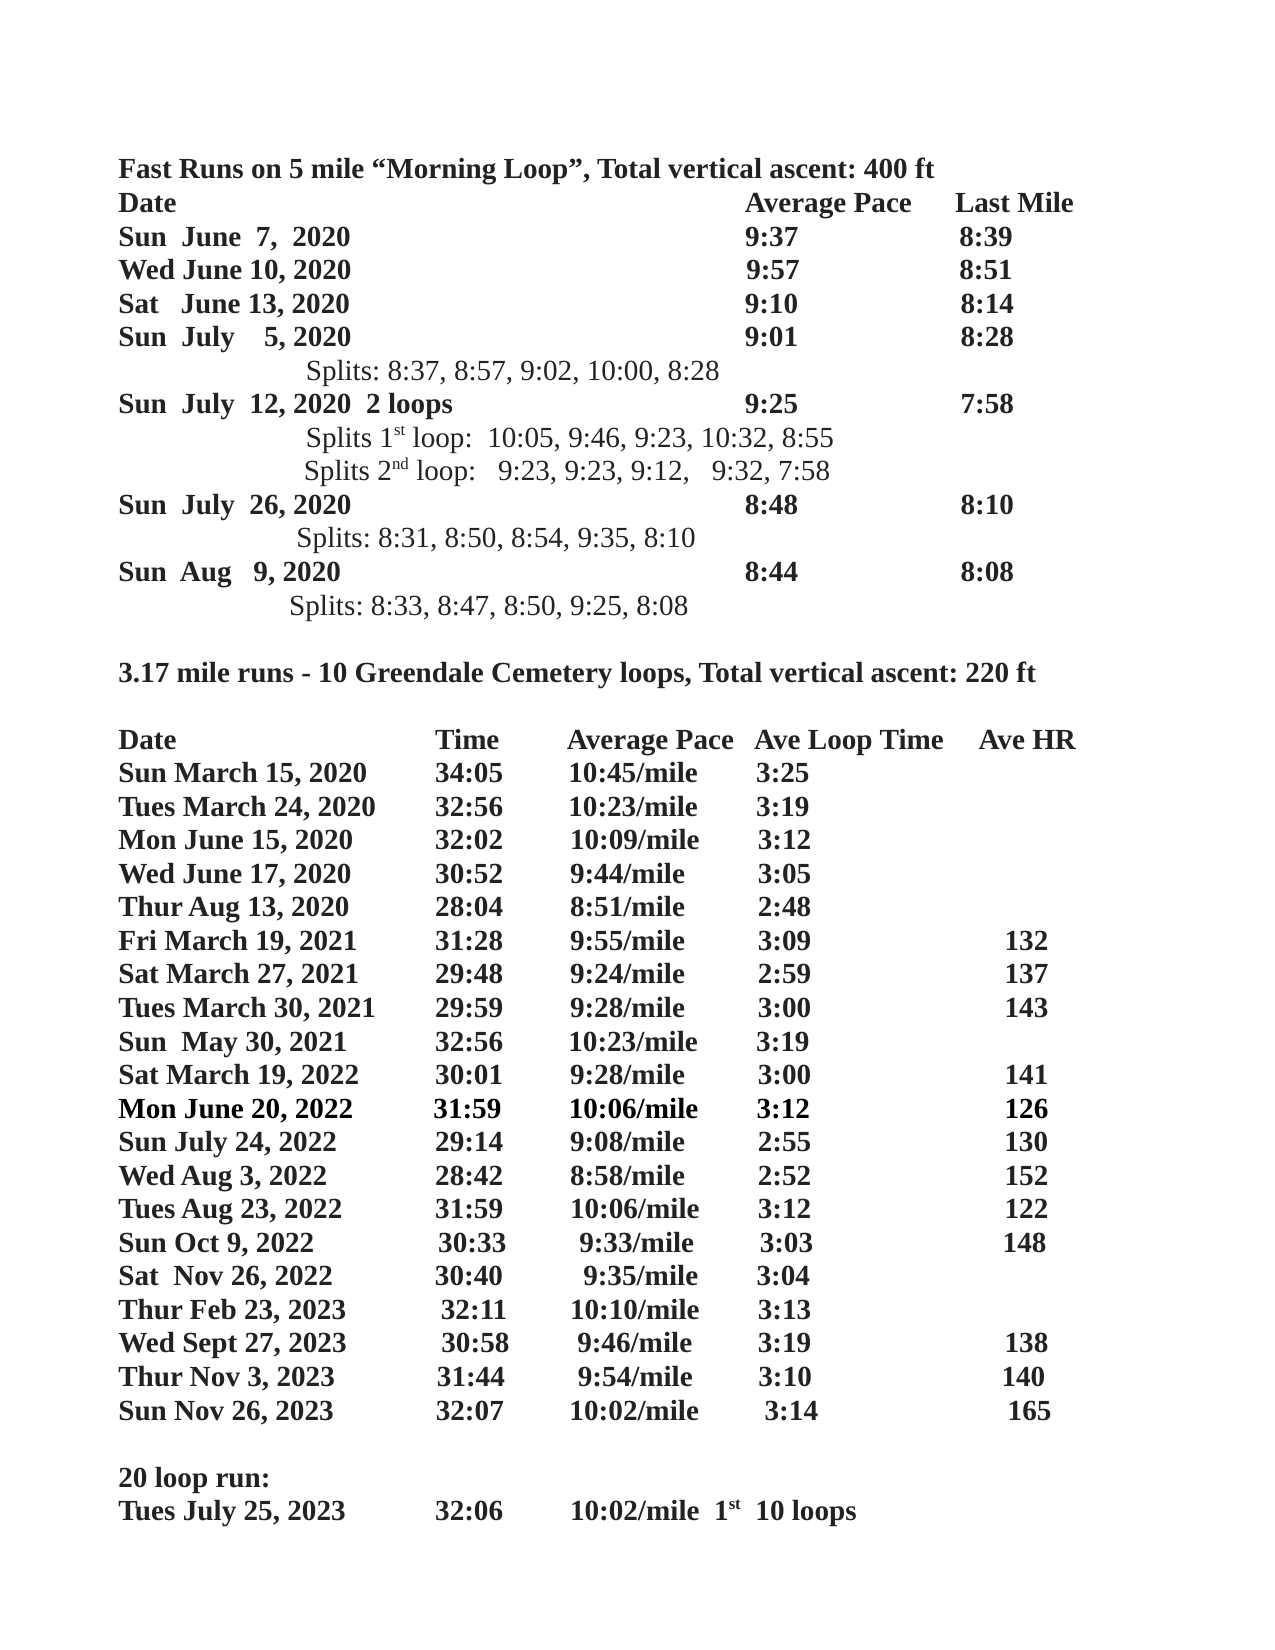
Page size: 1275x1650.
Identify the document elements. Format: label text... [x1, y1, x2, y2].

text Sat March 19, 2022 30:01 9:28/mile 3:00 141 [118, 1057, 1161, 1091]
text 20 loop run: [118, 1460, 1161, 1493]
text Tues March 24, 2020 32:56 10:23/mile 3:19 [118, 789, 1161, 822]
text Sun May 30, 2021 32:56 10:23/mile 3:19 [118, 1024, 1161, 1057]
text Sun Nov 26, 2023 32:07 10:02/mile 3:14 165 [118, 1393, 1161, 1426]
text Splits 2nd loop: 9:23, 9:23, 9:12, 9:32, 7:58 [118, 453, 1161, 487]
text Sun July 26, 2020 8:48 8:10 Splits: 8:31, 8:50, 8:54, 9:35, 8:10 [118, 487, 1161, 554]
text Mon June 15, 2020 32:02 10:09/mile 3:12 [118, 822, 1161, 856]
text Date Time Average Pace Ave Loop Time Ave HR [118, 722, 1161, 755]
text Sun Oct 9, 2022 30:33 9:33/mile 3:03 148 [118, 1225, 1161, 1258]
text Fast Runs on 5 mile “Morning Loop”, Total vertical ascent: 400 ft [118, 152, 1161, 185]
list 3.17 mile runs - 10 Greendale Cemetery loops, Total vertical ascent: 220 ft [118, 655, 1161, 688]
text Wed June 10, 2020 9:57 8:51 [118, 252, 1161, 286]
text Sat March 27, 2021 29:48 9:24/mile 2:59 137 [118, 957, 1161, 990]
text Wed Aug 3, 2022 28:42 8:58/mile 2:52 152 [118, 1158, 1161, 1191]
text Thur Feb 23, 2023 32:11 10:10/mile 3:13 [118, 1292, 1161, 1326]
text Tues Aug 23, 2022 31:59 10:06/mile 3:12 122 [118, 1191, 1161, 1225]
text Date Average Pace Last Mile [118, 185, 1161, 219]
text Tues July 25, 2023 32:06 10:02/mile 1st 10 loops [118, 1493, 1161, 1527]
text Fri March 19, 2021 31:28 9:55/mile 3:09 132 [118, 923, 1161, 957]
text Wed June 17, 2020 30:52 9:44/mile 3:05 [118, 856, 1161, 889]
text Tues March 30, 2021 29:59 9:28/mile 3:00 143 [118, 990, 1161, 1024]
text Mon June 20, 2022 31:59 10:06/mile 3:12 126 [118, 1091, 1157, 1124]
text Sat Nov 26, 2022 30:40 9:35/mile 3:04 [118, 1258, 1161, 1292]
text Wed Sept 27, 2023 30:58 9:46/mile 3:19 138 [118, 1326, 1161, 1359]
text Sun July 24, 2022 29:14 9:08/mile 2:55 130 [118, 1124, 1161, 1158]
text Sun March 15, 2020 34:05 10:45/mile 3:25 [118, 755, 1161, 789]
text Thur Nov 3, 2023 31:44 9:54/mile 3:10 140 [118, 1359, 1161, 1393]
text Thur Aug 13, 2020 28:04 8:51/mile 2:48 [118, 889, 1161, 923]
text Sun June 7, 2020 9:37 8:39 [118, 219, 1161, 252]
text Sun Aug 9, 2020 8:44 8:08 Splits: 8:33, 8:47, 8:50, 9:25, 8:08 [118, 554, 1161, 621]
text Sat June 13, 2020 9:10 8:14 Sun July 5, 2020 9:01 8:28 Splits: 8:37, 8:57, 9:02, 10:00, 8:28 Sun July 12, 2020 2 loops 9:25 7:58 Splits 1st loop: 10:05, 9:46, 9:23, 10:32, 8:55 [118, 286, 1161, 453]
